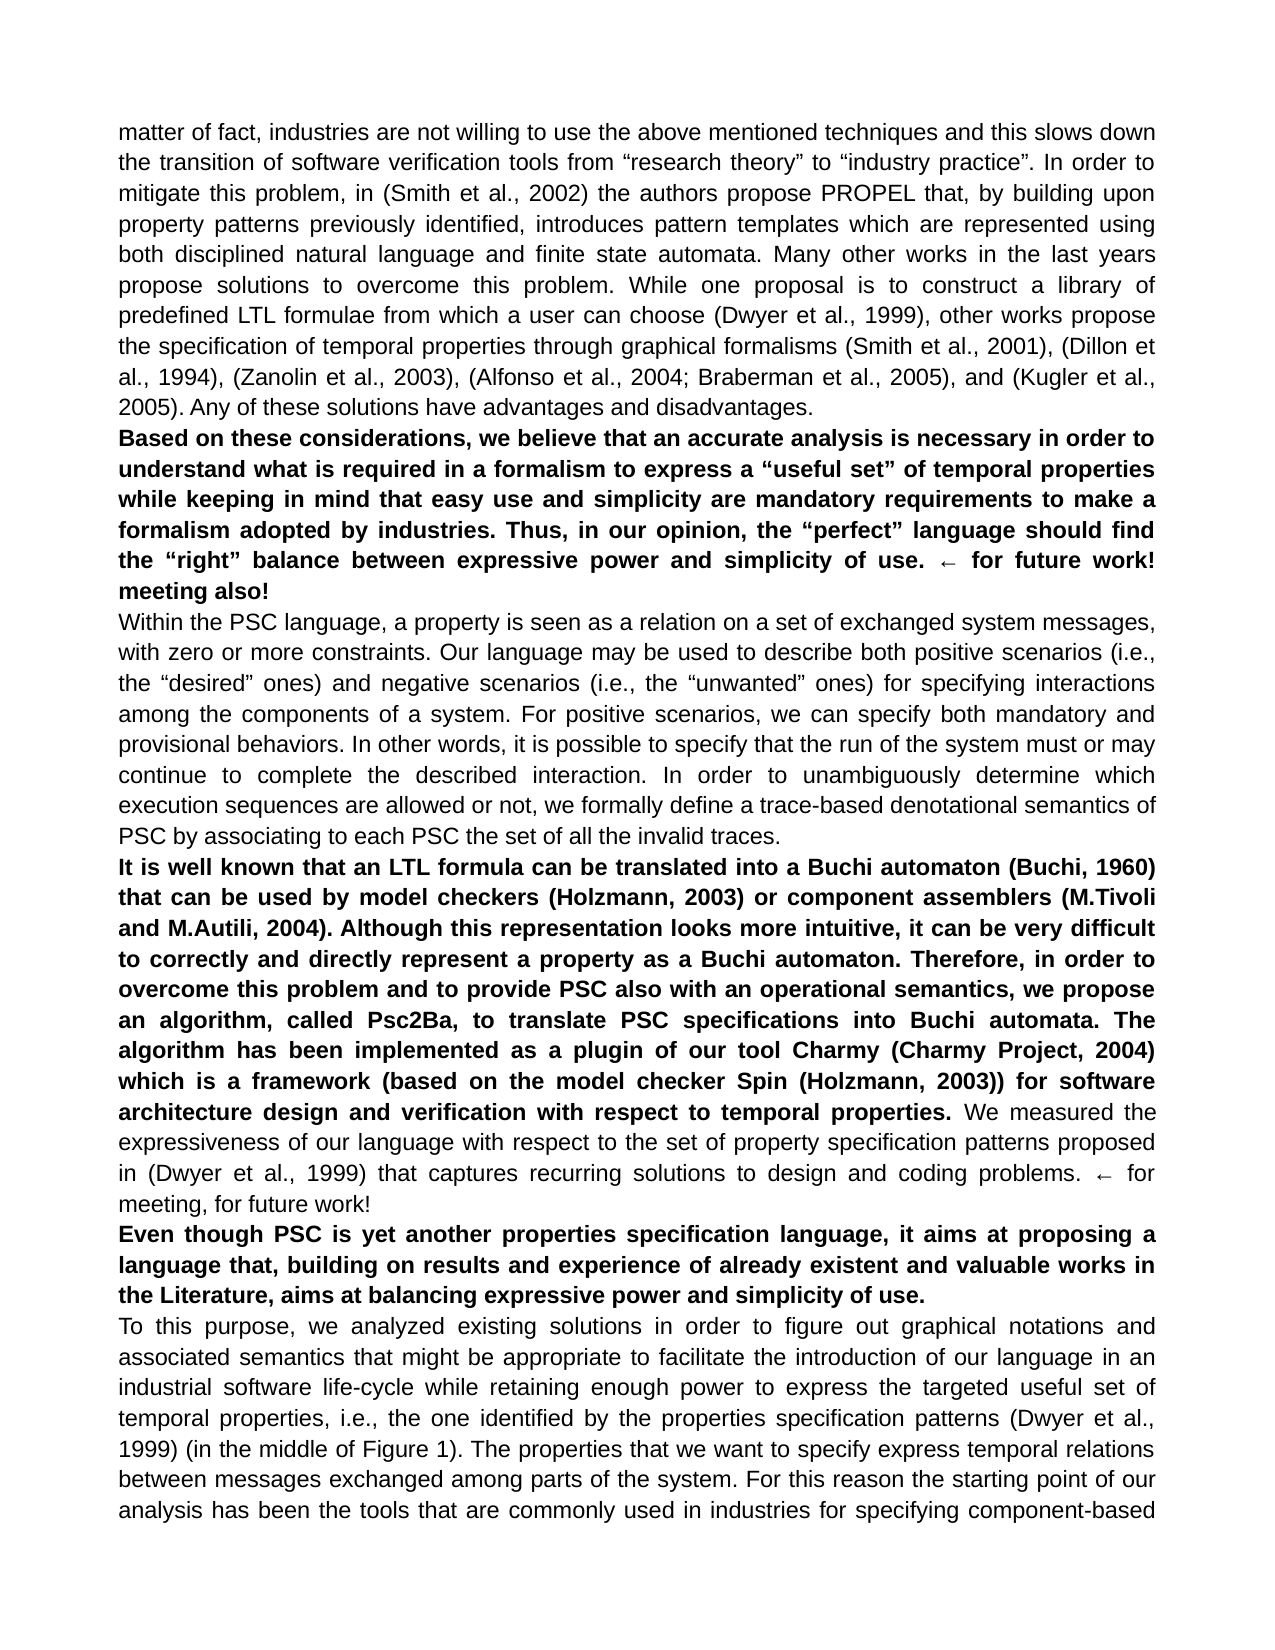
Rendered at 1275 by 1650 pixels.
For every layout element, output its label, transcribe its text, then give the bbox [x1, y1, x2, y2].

text Based on these considerations, we believe that an accurate analysis is necessary in order to understand what is required in a formalism to express a “useful set” of temporal properties while keeping in mind that easy use and simplicity are mandatory requirements to make a formalism adopted by industries. Thus, in our opinion, the “perfect” language should find the “right” balance between expressive power and simplicity of use. ← for future work! meeting also! [118, 424, 1157, 604]
text Within the PSC language, a property is seen as a relation on a set of exchanged system messages, with zero or more constraints. Our language may be used to describe both positive scenarios (i.e., the “desired” ones) and negative scenarios (i.e., the “unwanted” ones) for specifying interactions among the components of a system. For positive scenarios, we can specify both mandatory and provisional behaviors. In other words, it is possible to specify that the run of the system must or may continue to complete the described interaction. In order to unambiguously determine which execution sequences are allowed or not, we formally define a trace-based denotational semantics of PSC by associating to each PSC the set of all the invalid traces. [118, 608, 1157, 849]
text matter of fact, industries are not willing to use the above mentioned techniques and this slows down the transition of software verification tools from “research theory” to “industry practice”. In order to mitigate this problem, in (Smith et al., 2002) the authors propose PROPEL that, by building upon property patterns previously identified, introduces pattern templates which are represented using both disciplined natural language and finite state automata. Many other works in the last years propose solutions to overcome this problem. While one proposal is to construct a library of predefined LTL formulae from which a user can choose (Dwyer et al., 1999), other works propose the specification of temporal properties through graphical formalisms (Smith et al., 2001), (Dillon et al., 1994), (Zanolin et al., 2003), (Alfonso et al., 2004; Braberman et al., 2005), and (Kugler et al., 2005). Any of these solutions have advantages and disadvantages. [118, 118, 1157, 421]
text It is well known that an LTL formula can be translated into a Buchi automaton (Buchi, 1960) that can be used by model checkers (Holzmann, 2003) or component assemblers (M.Tivoli and M.Autili, 2004). Although this representation looks more intuitive, it can be very difficult to correctly and directly represent a property as a Buchi automaton. Therefore, in order to overcome this problem and to provide PSC also with an operational semantics, we propose an algorithm, called Psc2Ba, to translate PSC specifications into Buchi automata. The algorithm has been implemented as a plugin of our tool Charmy (Charmy Project, 2004) which is a framework (based on the model checker Spin (Holzmann, 2003)) for software architecture design and verification with respect to temporal properties. We measured the expressiveness of our language with respect to the set of property specification patterns proposed in (Dwyer et al., 1999) that captures recurring solutions to design and coding problems. ← for meeting, for future work! [118, 853, 1157, 1217]
text To this purpose, we analyzed existing solutions in order to figure out graphical notations and associated semantics that might be appropriate to facilitate the introduction of our language in an industrial software life-cycle while retaining enough power to express the targeted useful set of temporal properties, i.e., the one identified by the properties specification patterns (Dwyer et al., 1999) (in the middle of Figure 1). The properties that we want to specify express temporal relations between messages exchanged among parts of the system. For this reason the starting point of our analysis has been the tools that are commonly used in industries for specifying component-based [118, 1312, 1157, 1523]
text Even though PSC is yet another properties specification language, it aims at proposing a language that, building on results and experience of already existent and valuable works in the Literature, aims at balancing expressive power and simplicity of use. [118, 1221, 1157, 1309]
